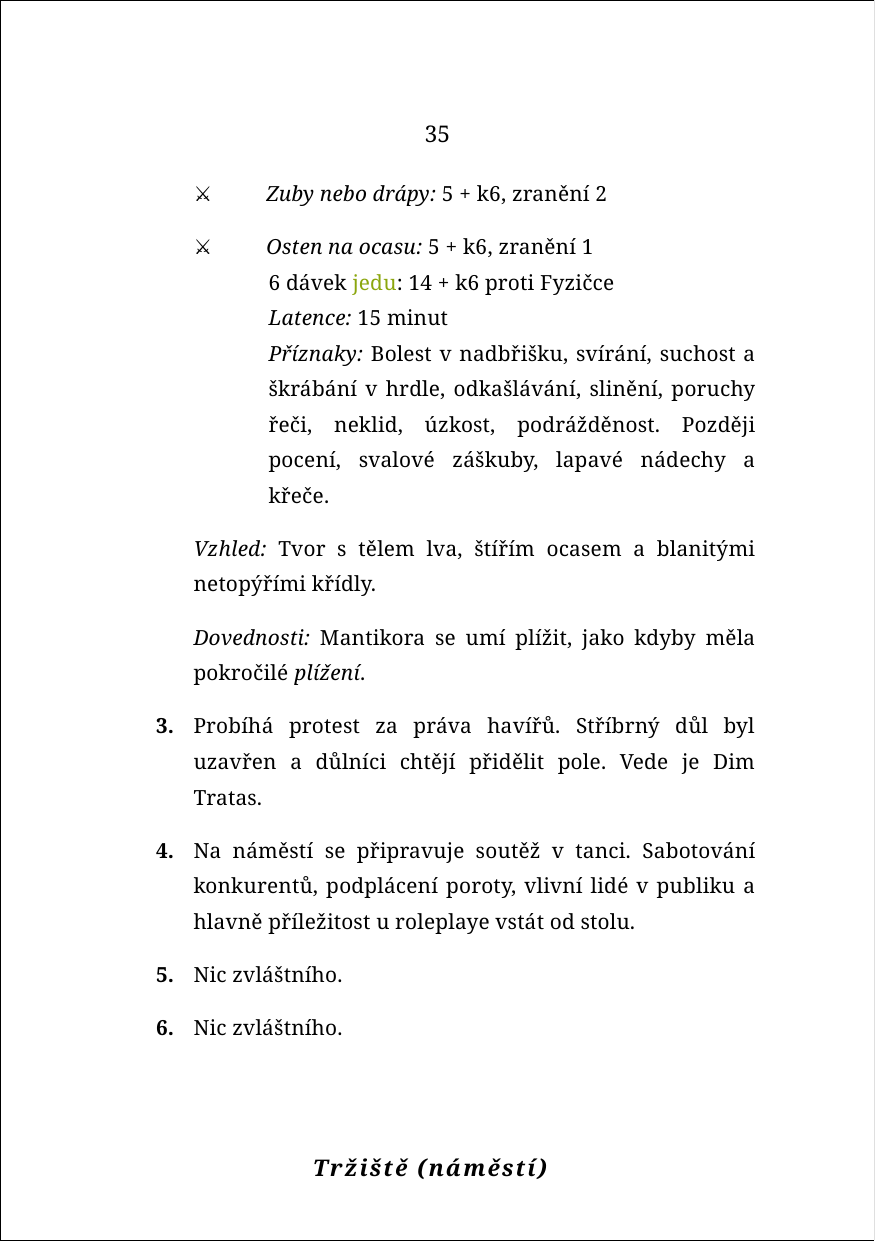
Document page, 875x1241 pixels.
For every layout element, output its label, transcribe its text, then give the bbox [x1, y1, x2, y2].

list Latence: 15 minut [231, 303, 756, 332]
list 6 dávek jedu: 14 + k6 proti Fyzičce [231, 268, 756, 296]
list ⚔ Osten na ocasu: 5 + k6, zranění 1 [156, 232, 756, 261]
list Nic zvláštního. [156, 960, 756, 988]
list Na náměstí se připravuje soutěž v tanci. Sabotování konkurentů, podplácení poroty, vlivní lidé v publiku a hlavně příležitost u roleplaye vstát od stolu. [156, 836, 756, 935]
list Probíhá protest za práva havířů. Stříbrný důl byl uzavřen a důlníci chtějí přidělit pole. Vede je Dim Tratas. [156, 712, 756, 811]
list Nic zvláštního. [156, 1013, 756, 1042]
list ⚔ Zuby nebo drápy: 5 + k6, zranění 2 [156, 179, 756, 207]
list Vzhled: Tvor s tělem lva, štířím ocasem a blanitými netopýřími křídly. [156, 534, 756, 598]
list Dovednosti: Mantikora se umí plížit, jako kdyby měla pokročilé plížení. [156, 623, 756, 687]
list Příznaky: Bolest v nadbřišku, svírání, suchost a škrábání v hrdle, odkašlávání, slinění, poruchy řeči, neklid, úzkost, podrážděnost. Později pocení, svalové záškuby, lapavé nádechy a křeče. [231, 339, 756, 509]
